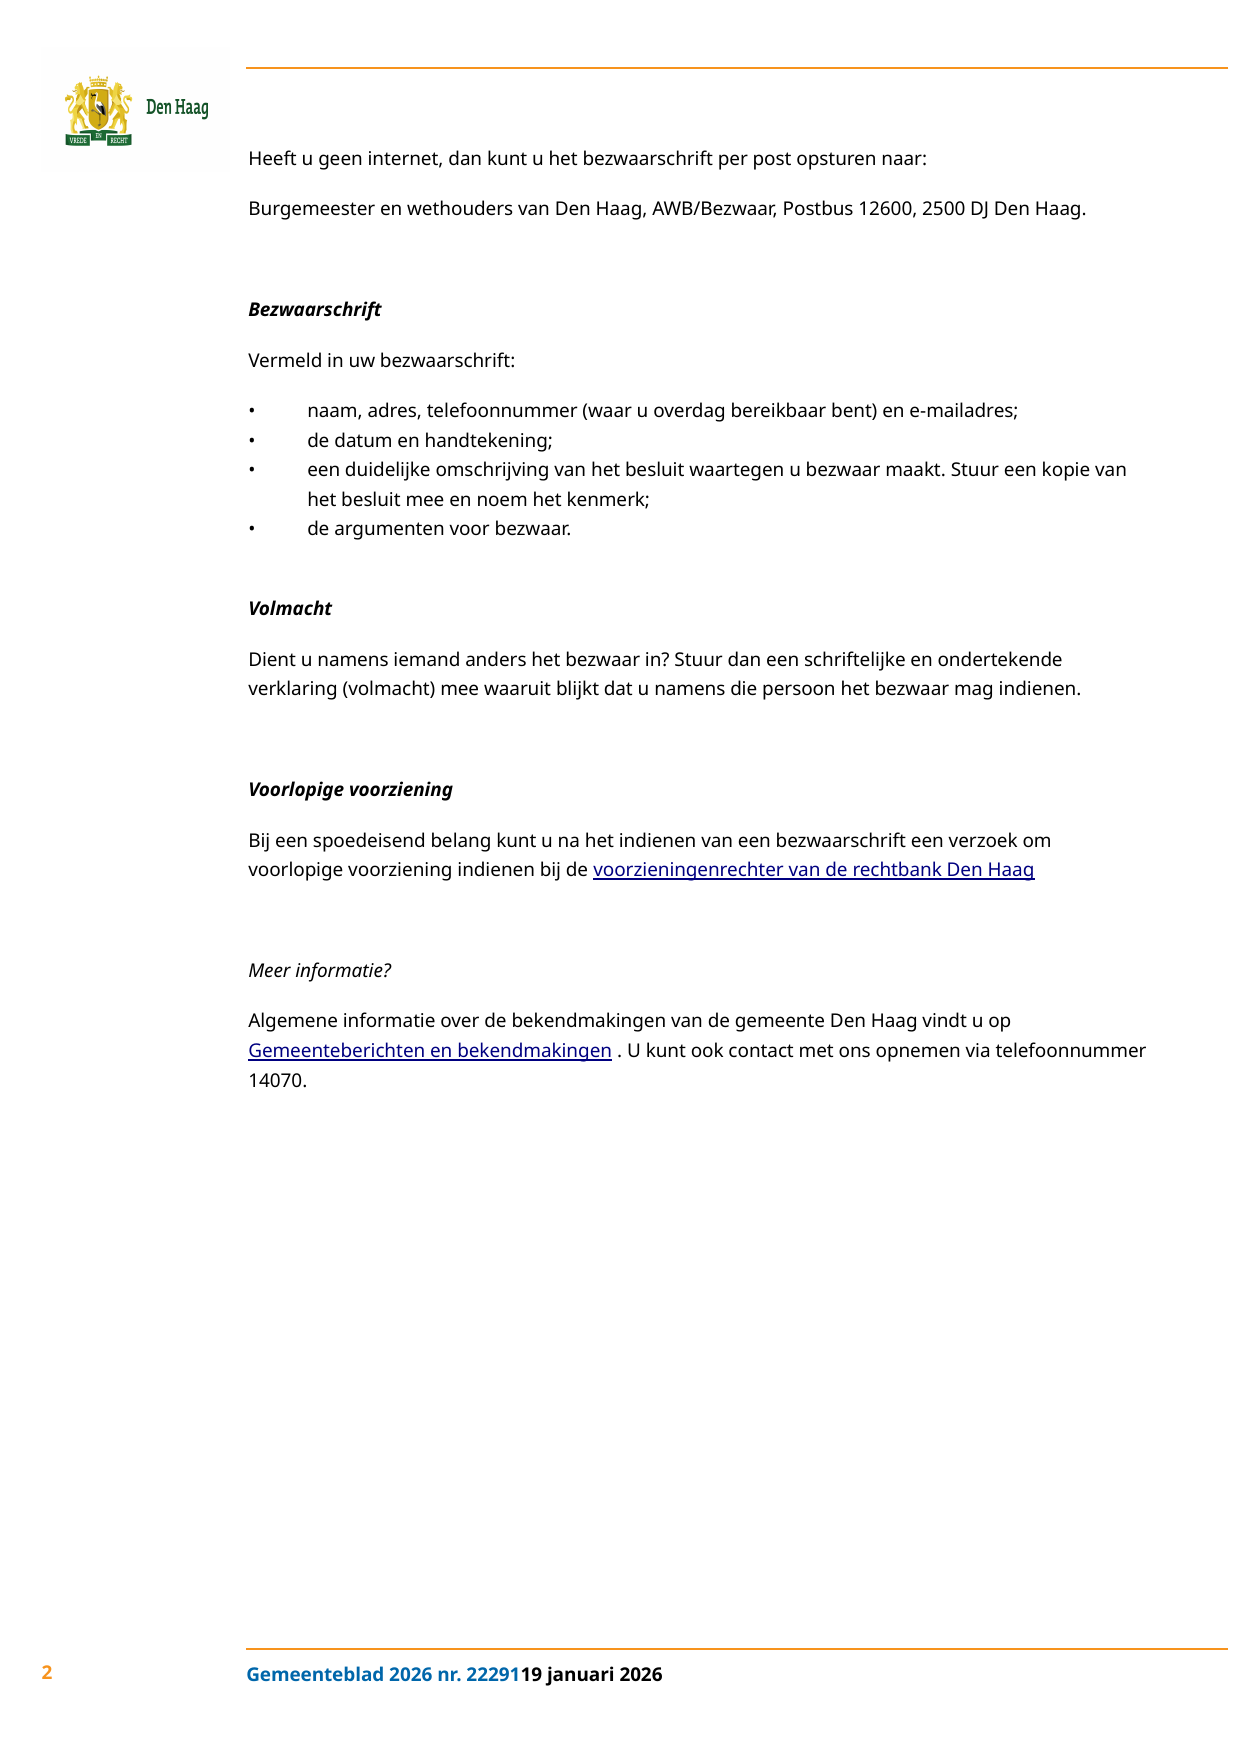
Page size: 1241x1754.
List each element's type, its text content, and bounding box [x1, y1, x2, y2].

text Burgemeester en wethouders van Den Haag, AWB/Bezwaar, Postbus 12600, 2500 DJ Den Haag. [248, 196, 1152, 221]
text Vermeld in uw bezwaarschrift: [248, 347, 1152, 373]
text Bij een spoedeisend belang kunt u na het indienen van een bezwaarschrift een verzoek om voorlopige voorziening indienen bij de voorzieningenrechter van de rechtbank Den Haag [248, 827, 1152, 882]
picture [41, 47, 231, 172]
list naam, adres, telefoonnummer (waar u overdag bereikbaar bent) en e-mailadres; [248, 397, 1152, 423]
text Voorlopige voorziening [248, 776, 1152, 802]
list de datum en handtekening; [248, 427, 1152, 453]
text Bezwaarschrift [248, 296, 1152, 322]
text Algemene informatie over de bekendmakingen van de gemeente Den Haag vindt u op Gemeenteberichten en bekendmakingen . U kunt ook contact met ons opnemen via telefoonnummer 14070. [248, 1008, 1152, 1093]
text Volmacht [248, 596, 1152, 621]
list de argumenten voor bezwaar. [248, 516, 1152, 541]
text Meer informatie? [248, 957, 1152, 983]
list een duidelijke omschrijving van het besluit waartegen u bezwaar maakt. Stuur een kopie van het besluit mee en noem het kenmerk; [248, 456, 1152, 512]
text Dient u namens iemand anders het bezwaar in? Stuur dan een schriftelijke en ondertekende verklaring (volmacht) mee waaruit blijkt dat u namens die persoon het bezwaar mag indienen. [248, 646, 1152, 701]
text Heeft u geen internet, dan kunt u het bezwaarschrift per post opsturen naar: [248, 145, 1152, 171]
